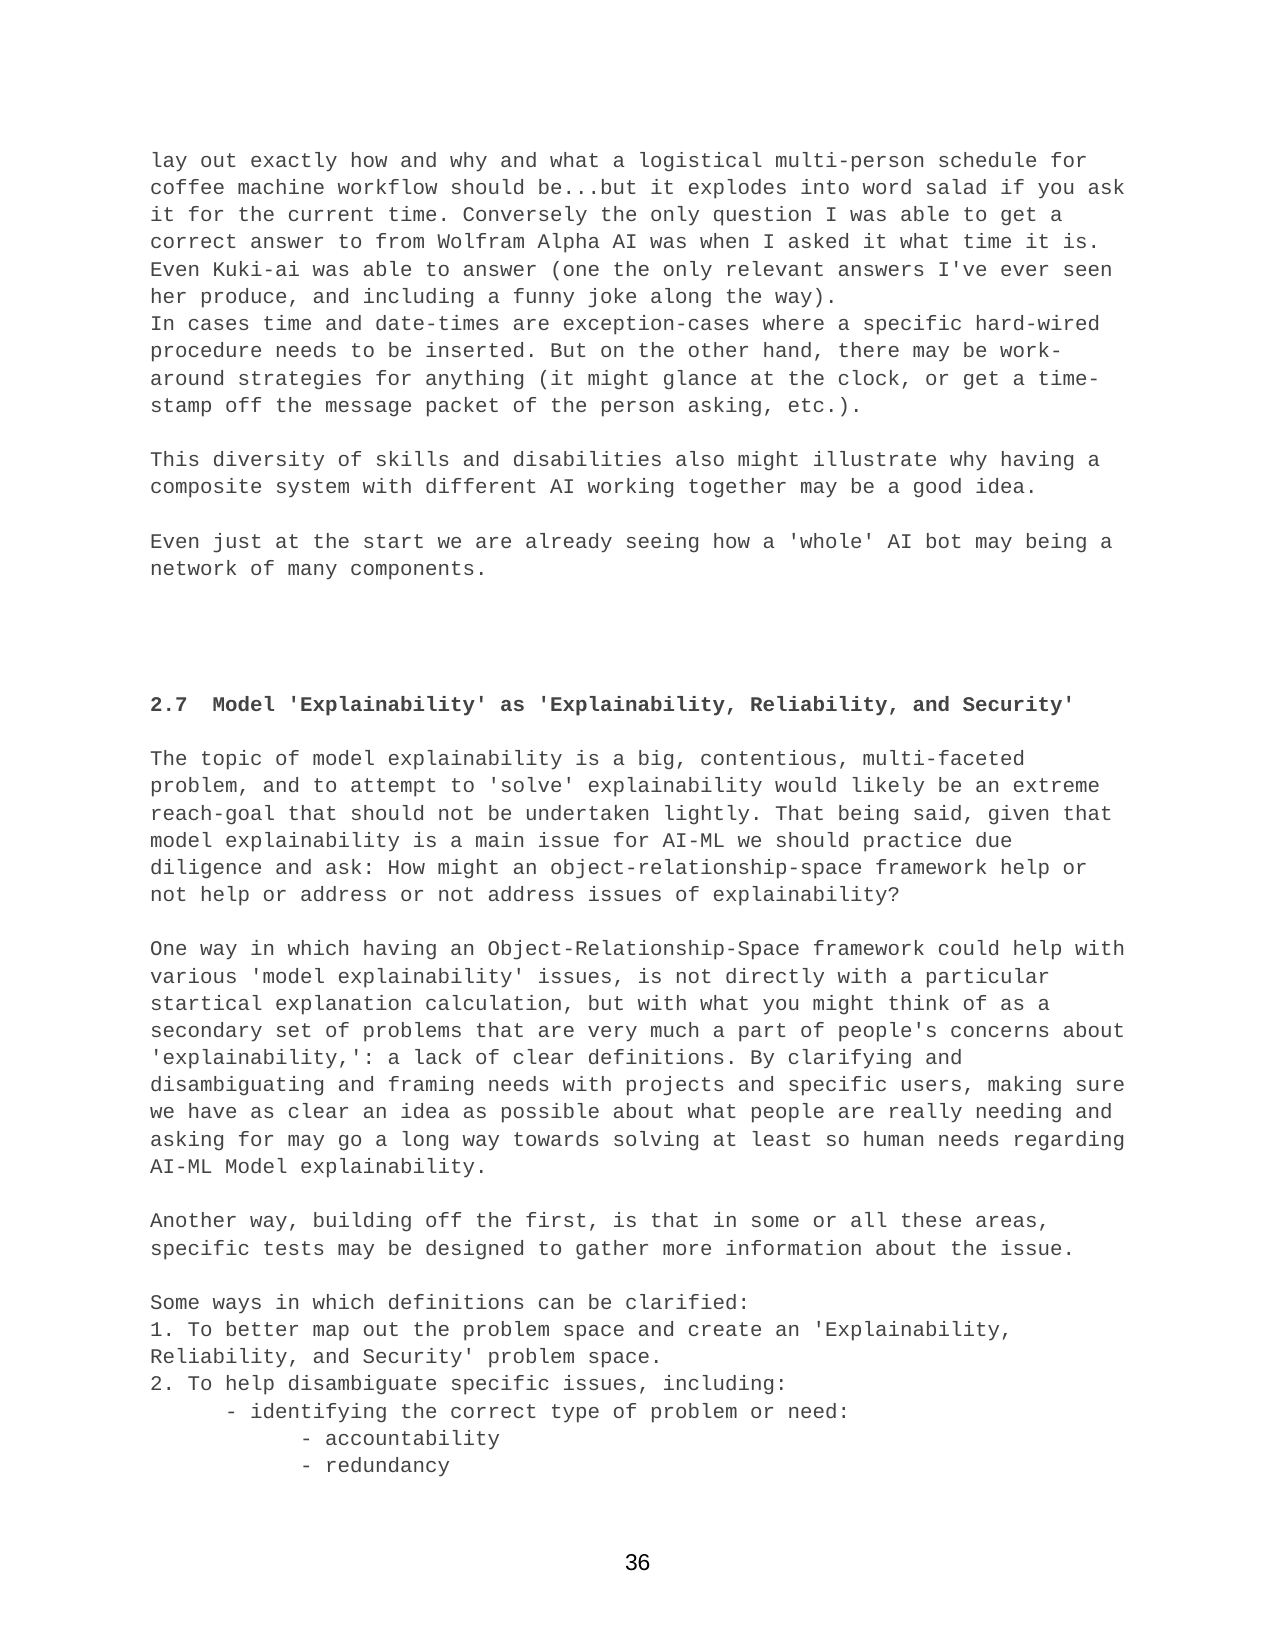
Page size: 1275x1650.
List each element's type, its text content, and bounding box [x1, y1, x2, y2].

text The topic of model explainability is a big, contentious, multi-faceted problem, and to attempt to 'solve' explainability would likely be an extreme reach-goal that should not be undertaken lightly. That being said, given that model explainability is a main issue for AI-ML we should practice due diligence and ask: How might an object-relationship-space framework help or not help or address or not address issues of explainability? [150, 748, 1125, 908]
text - identifying the correct type of problem or need: [150, 1401, 1125, 1424]
text - accountability [150, 1428, 1125, 1451]
text One way in which having an Object-Relationship-Space framework could help with various 'model explainability' issues, is not directly with a particular startical explanation calculation, but with what you might think of as a secondary set of problems that are very much a part of people's concerns about 'explainability,': a lack of clear definitions. By clarifying and disambiguating and framing needs with projects and specific users, making sure we have as clear an idea as possible about what people are really needing and asking for may go a long way towards solving at least so human needs regarding AI-ML Model explainability. [150, 938, 1125, 1179]
text This diversity of skills and disabilities also might illustrate why having a composite system with different AI working together may be a good idea. [150, 449, 1125, 500]
text lay out exactly how and why and what a logistical multi-person schedule for coffee machine workflow should be...but it explodes into word salad if you ask it for the current time. Conversely the only question I was able to get a correct answer to from Wolfram Alpha AI was when I asked it what time it is. Even Kuki-ai was able to answer (one the only relevant answers I've ever seen her produce, and including a funny joke along the way). [150, 150, 1125, 309]
text 2.7 Model 'Explainability' as 'Explainability, Reliability, and Security' [150, 694, 1125, 717]
text In cases time and date-times are exception-cases where a specific hard-wired procedure needs to be inserted. But on the other hand, there may be work-around strategies for anything (it might glance at the clock, or get a time-stamp off the message packet of the person asking, etc.). [150, 313, 1125, 418]
text Another way, building off the first, is that in some or all these areas, specific tests may be designed to gather more information about the issue. [150, 1210, 1125, 1261]
text 1. To better map out the problem space and create an 'Explainability, Reliability, and Security' problem space. [150, 1319, 1125, 1370]
text Some ways in which definitions can be clarified: [150, 1292, 1125, 1316]
text - redundancy [150, 1455, 1125, 1479]
text 2. To help disambiguate specific issues, including: [150, 1373, 1125, 1397]
text Even just at the start we are already seeing how a 'whole' AI bot may being a network of many components. [150, 531, 1125, 581]
